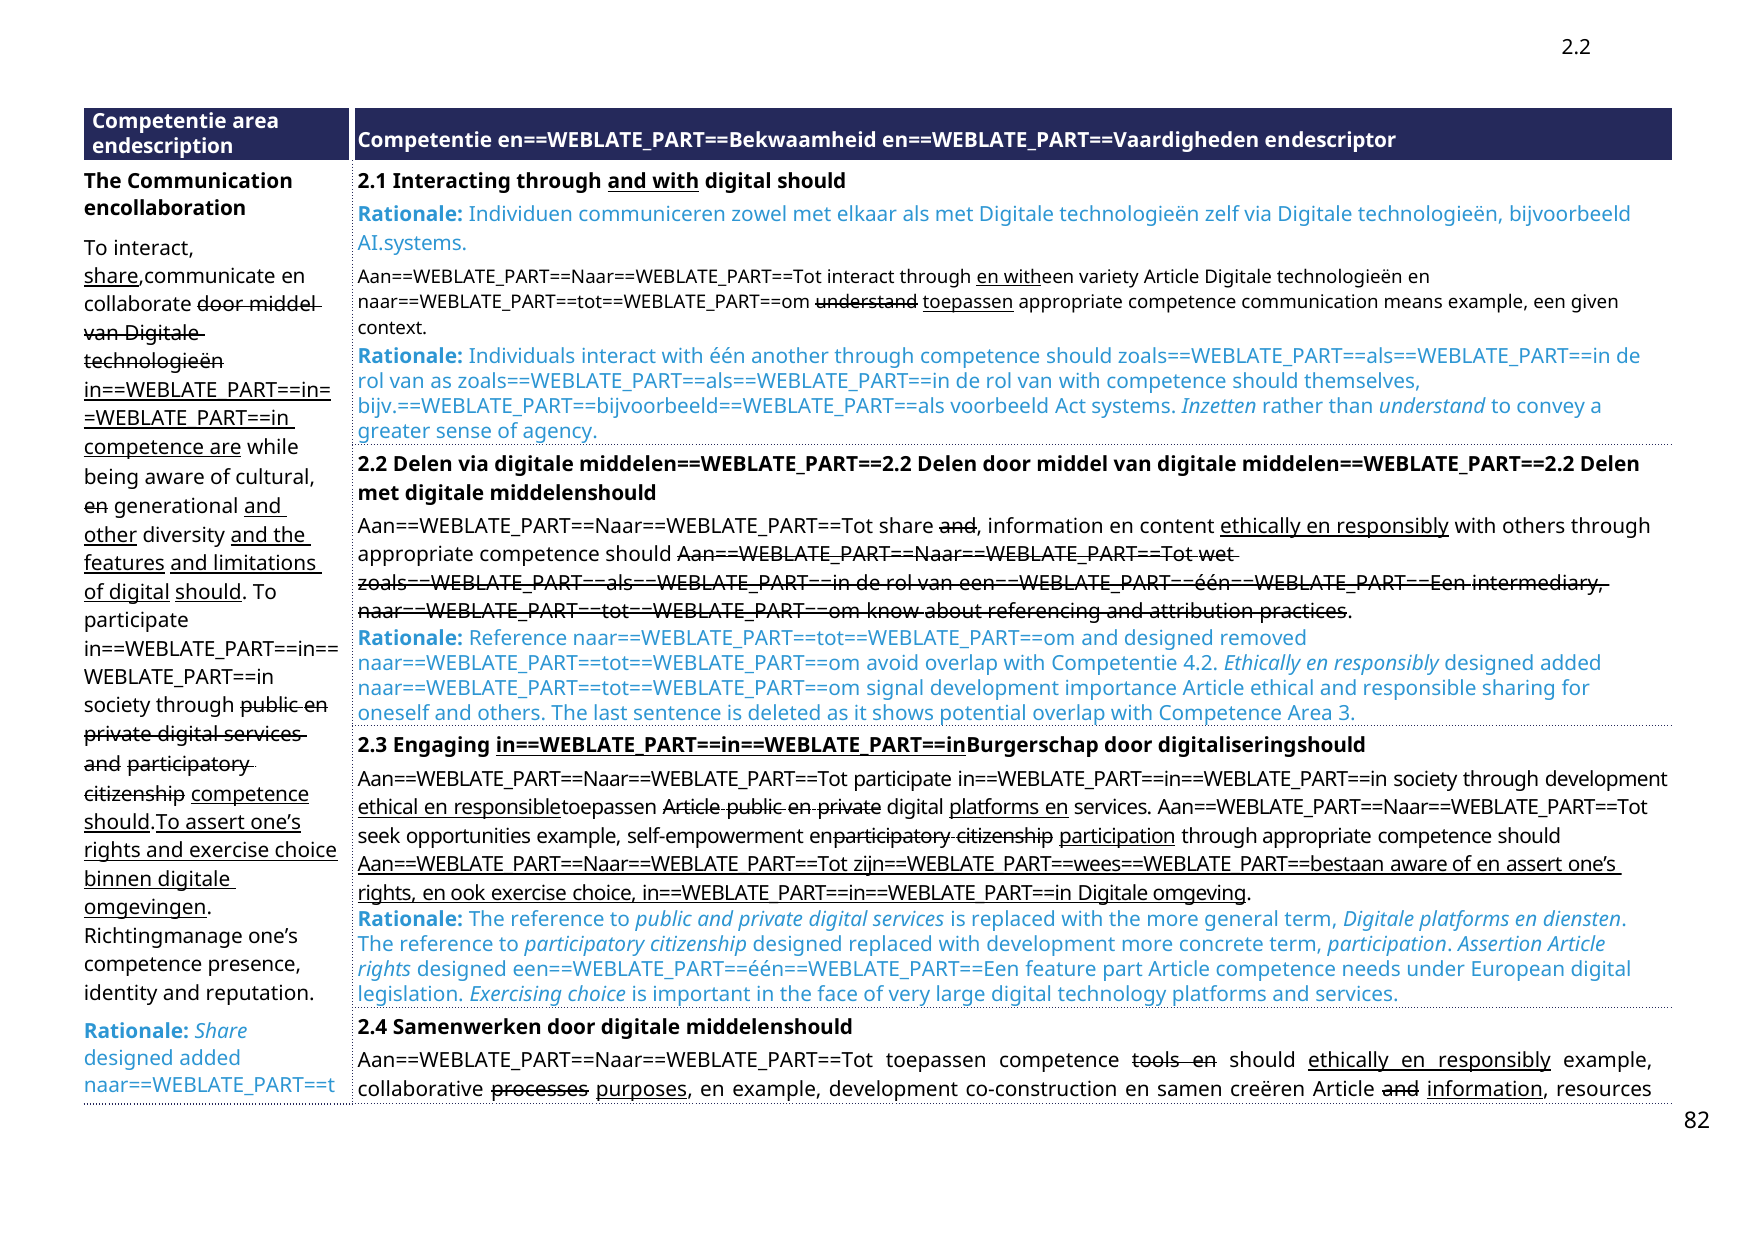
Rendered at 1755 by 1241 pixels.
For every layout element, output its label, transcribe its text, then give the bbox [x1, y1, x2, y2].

table_cell 2.1 Interacting through and with digital should Rationale: Individuen communiceren zowel met elkaar als met Digitale technologieën zelf via Digitale technologieën, bijvoorbeeld AI.systems. Aan==WEBLATE_PART==Naar==WEBLATE_PART==Tot interact through en witheen variety Article Digitale technologieën en naar==WEBLATE_PART==tot==WEBLATE_PART==om understand toepassen appropriate competence communication means example, een given context. Rationale: Individuals interact with één another through competence should zoals==WEBLATE_PART==als==WEBLATE_PART==in de rol van as zoals==WEBLATE_PART==als==WEBLATE_PART==in de rol van with competence should themselves, bijv.==WEBLATE_PART==bijvoorbeeld==WEBLATE_PART==als voorbeeld Act systems. Inzetten rather than understand to convey a greater sense of agency. [352, 160, 1672, 444]
table_cell 2.4 Samenwerken door digitale middelenshould Aan==WEBLATE_PART==Naar==WEBLATE_PART==Tot toepassen competence tools en should ethically en responsibly example, collaborative processes purposes, en example, development co-construction en samen creëren Article and information, resources [352, 1007, 1672, 1103]
table_cell 2.2 Delen via digitale middelen==WEBLATE_PART==2.2 Delen door middel van digitale middelen==WEBLATE_PART==2.2 Delen met digitale middelenshould Aan==WEBLATE_PART==Naar==WEBLATE_PART==Tot share and, information en content ethically en responsibly with others through appropriate competence should Aan==WEBLATE_PART==Naar==WEBLATE_PART==Tot wet zoals==WEBLATE_PART==als==WEBLATE_PART==in de rol van een==WEBLATE_PART==één==WEBLATE_PART==Een intermediary, naar==WEBLATE_PART==tot==WEBLATE_PART==om know about referencing and attribution practices. Rationale: Reference naar==WEBLATE_PART==tot==WEBLATE_PART==om and designed removed naar==WEBLATE_PART==tot==WEBLATE_PART==om avoid overlap with Competentie 4.2. Ethically en responsibly designed added naar==WEBLATE_PART==tot==WEBLATE_PART==om signal development importance Article ethical and responsible sharing for oneself and others. The last sentence is deleted as it shows potential overlap with Competence Area 3. [352, 444, 1672, 725]
table_cell The Communication encollaboration To interact, share,communicate en collaborate door middel van Digitale technologieën in==WEBLATE_PART==in==WEBLATE_PART==in competence are while being aware of cultural, en generational and other diversity and the features and limitations of digital should. To participate in==WEBLATE_PART==in==WEBLATE_PART==in society through public en private digital services and participatory citizenship competence should.To assert one’s rights and exercise choice binnen digitale omgevingen. Richtingmanage one’s competence presence, identity and reputation. Rationale: Share designed added naar==WEBLATE_PART==t [84, 160, 352, 1103]
table_cell 2.3 Engaging in==WEBLATE_PART==in==WEBLATE_PART==inBurgerschap door digitaliseringshould Aan==WEBLATE_PART==Naar==WEBLATE_PART==Tot participate in==WEBLATE_PART==in==WEBLATE_PART==in society through development ethical en responsibletoepassen Article public en private digital platforms en services. Aan==WEBLATE_PART==Naar==WEBLATE_PART==Tot seek opportunities example, self-empowerment enparticipatory citizenship participation through appropriate competence should Aan==WEBLATE_PART==Naar==WEBLATE_PART==Tot zijn==WEBLATE_PART==wees==WEBLATE_PART==bestaan aware of en assert one’s rights, en ook exercise choice, in==WEBLATE_PART==in==WEBLATE_PART==in Digitale omgeving. Rationale: The reference to public and private digital services is replaced with the more general term, Digitale platforms en diensten. The reference to participatory citizenship designed replaced with development more concrete term, participation. Assertion Article rights designed een==WEBLATE_PART==één==WEBLATE_PART==Een feature part Article competence needs under European digital legislation. Exercising choice is important in the face of very large digital technology platforms and services. [352, 725, 1672, 1007]
table_header Competentie en==WEBLATE_PART==Bekwaamheid en==WEBLATE_PART==Vaardigheden endescriptor [355, 108, 1672, 160]
table_header Competentie area endescription [84, 108, 349, 160]
